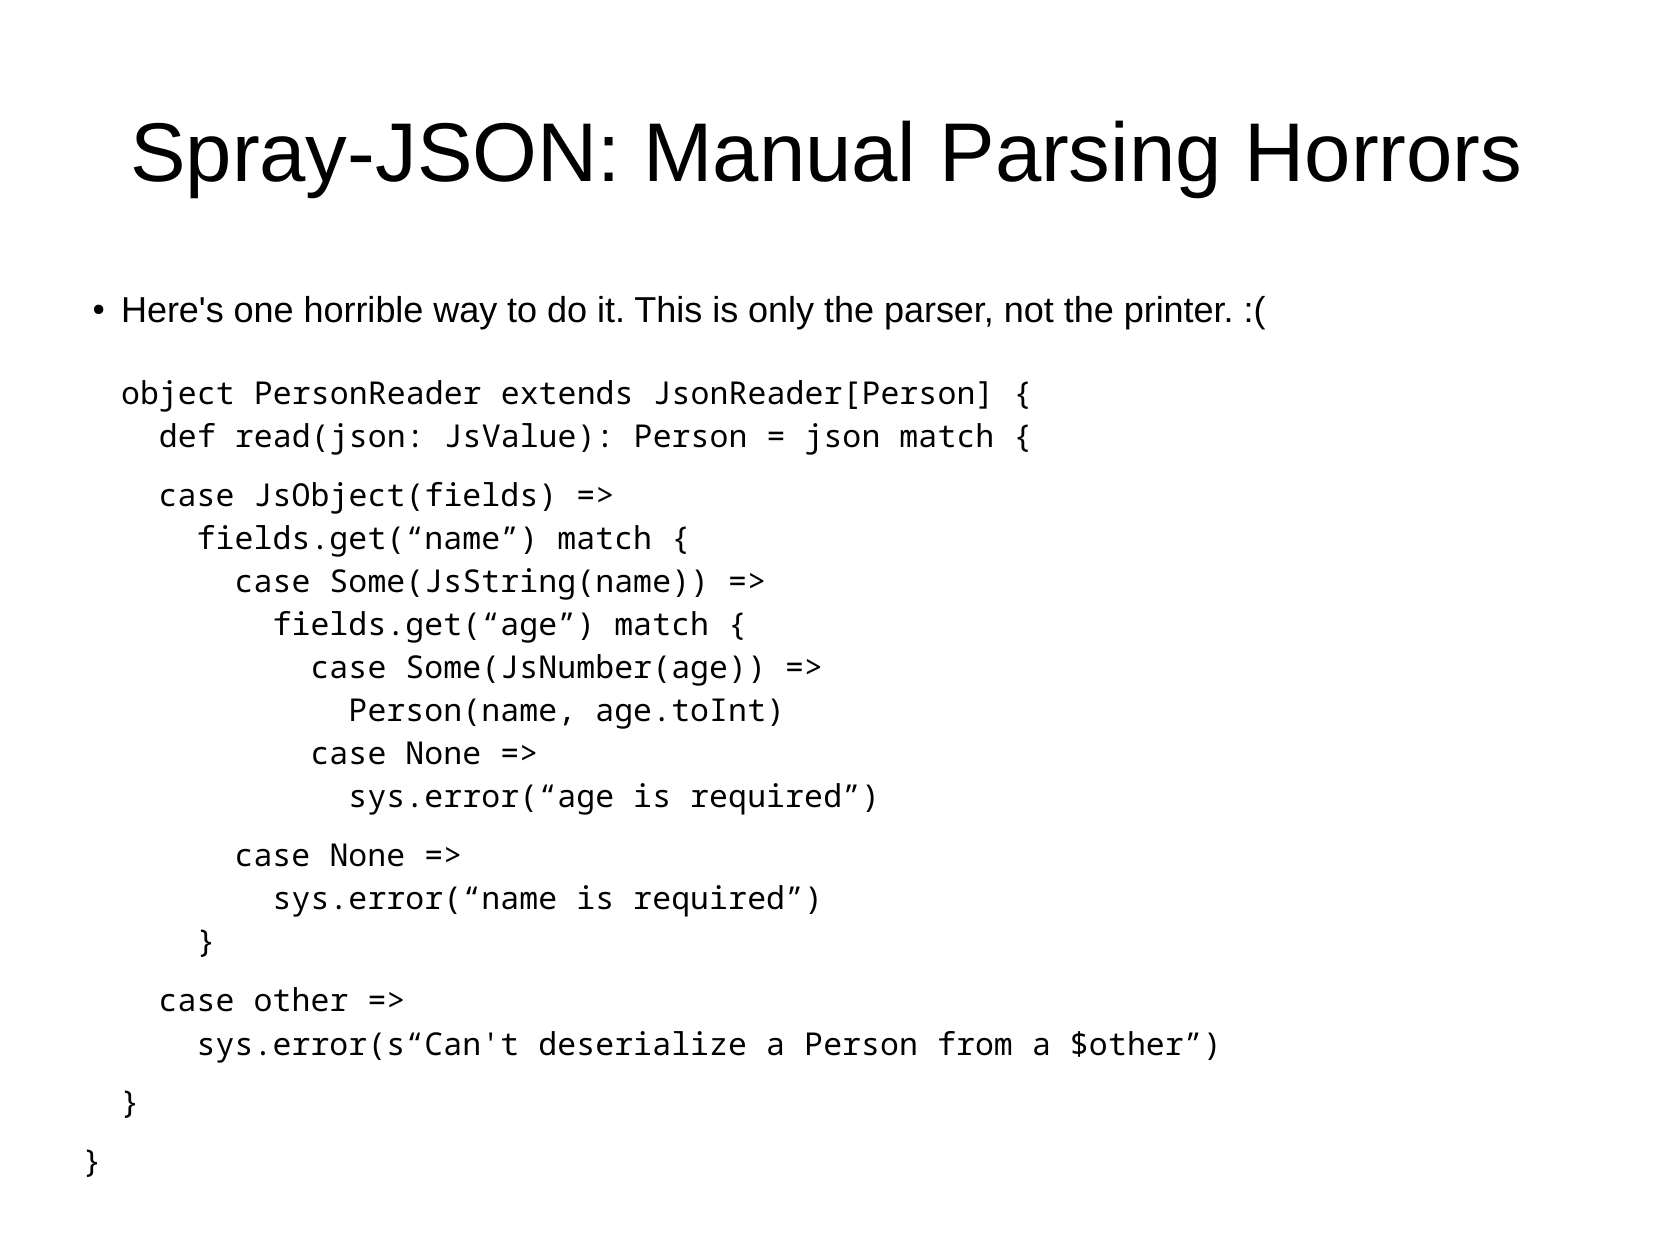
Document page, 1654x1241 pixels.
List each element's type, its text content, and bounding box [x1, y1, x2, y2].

list Here's one horrible way to do it. This is only the parser, not the printer. :( object PersonReader extends JsonReader[Person] { def read(json: JsValue): Person = json match { case JsObject(fields) => fields.get(“name”) match { case Some(JsString(name)) => fields.get(“age”) match { case Some(JsNumber(age)) => Person(name, age.toInt) case None => sys.error(“age is required”) case None => sys.error(“name is required”) } case other => sys.error(s“Can't deserialize a Person from a $other”) } } [82, 290, 1571, 1186]
title Spray-JSON: Manual Parsing Horrors [82, 49, 1571, 257]
